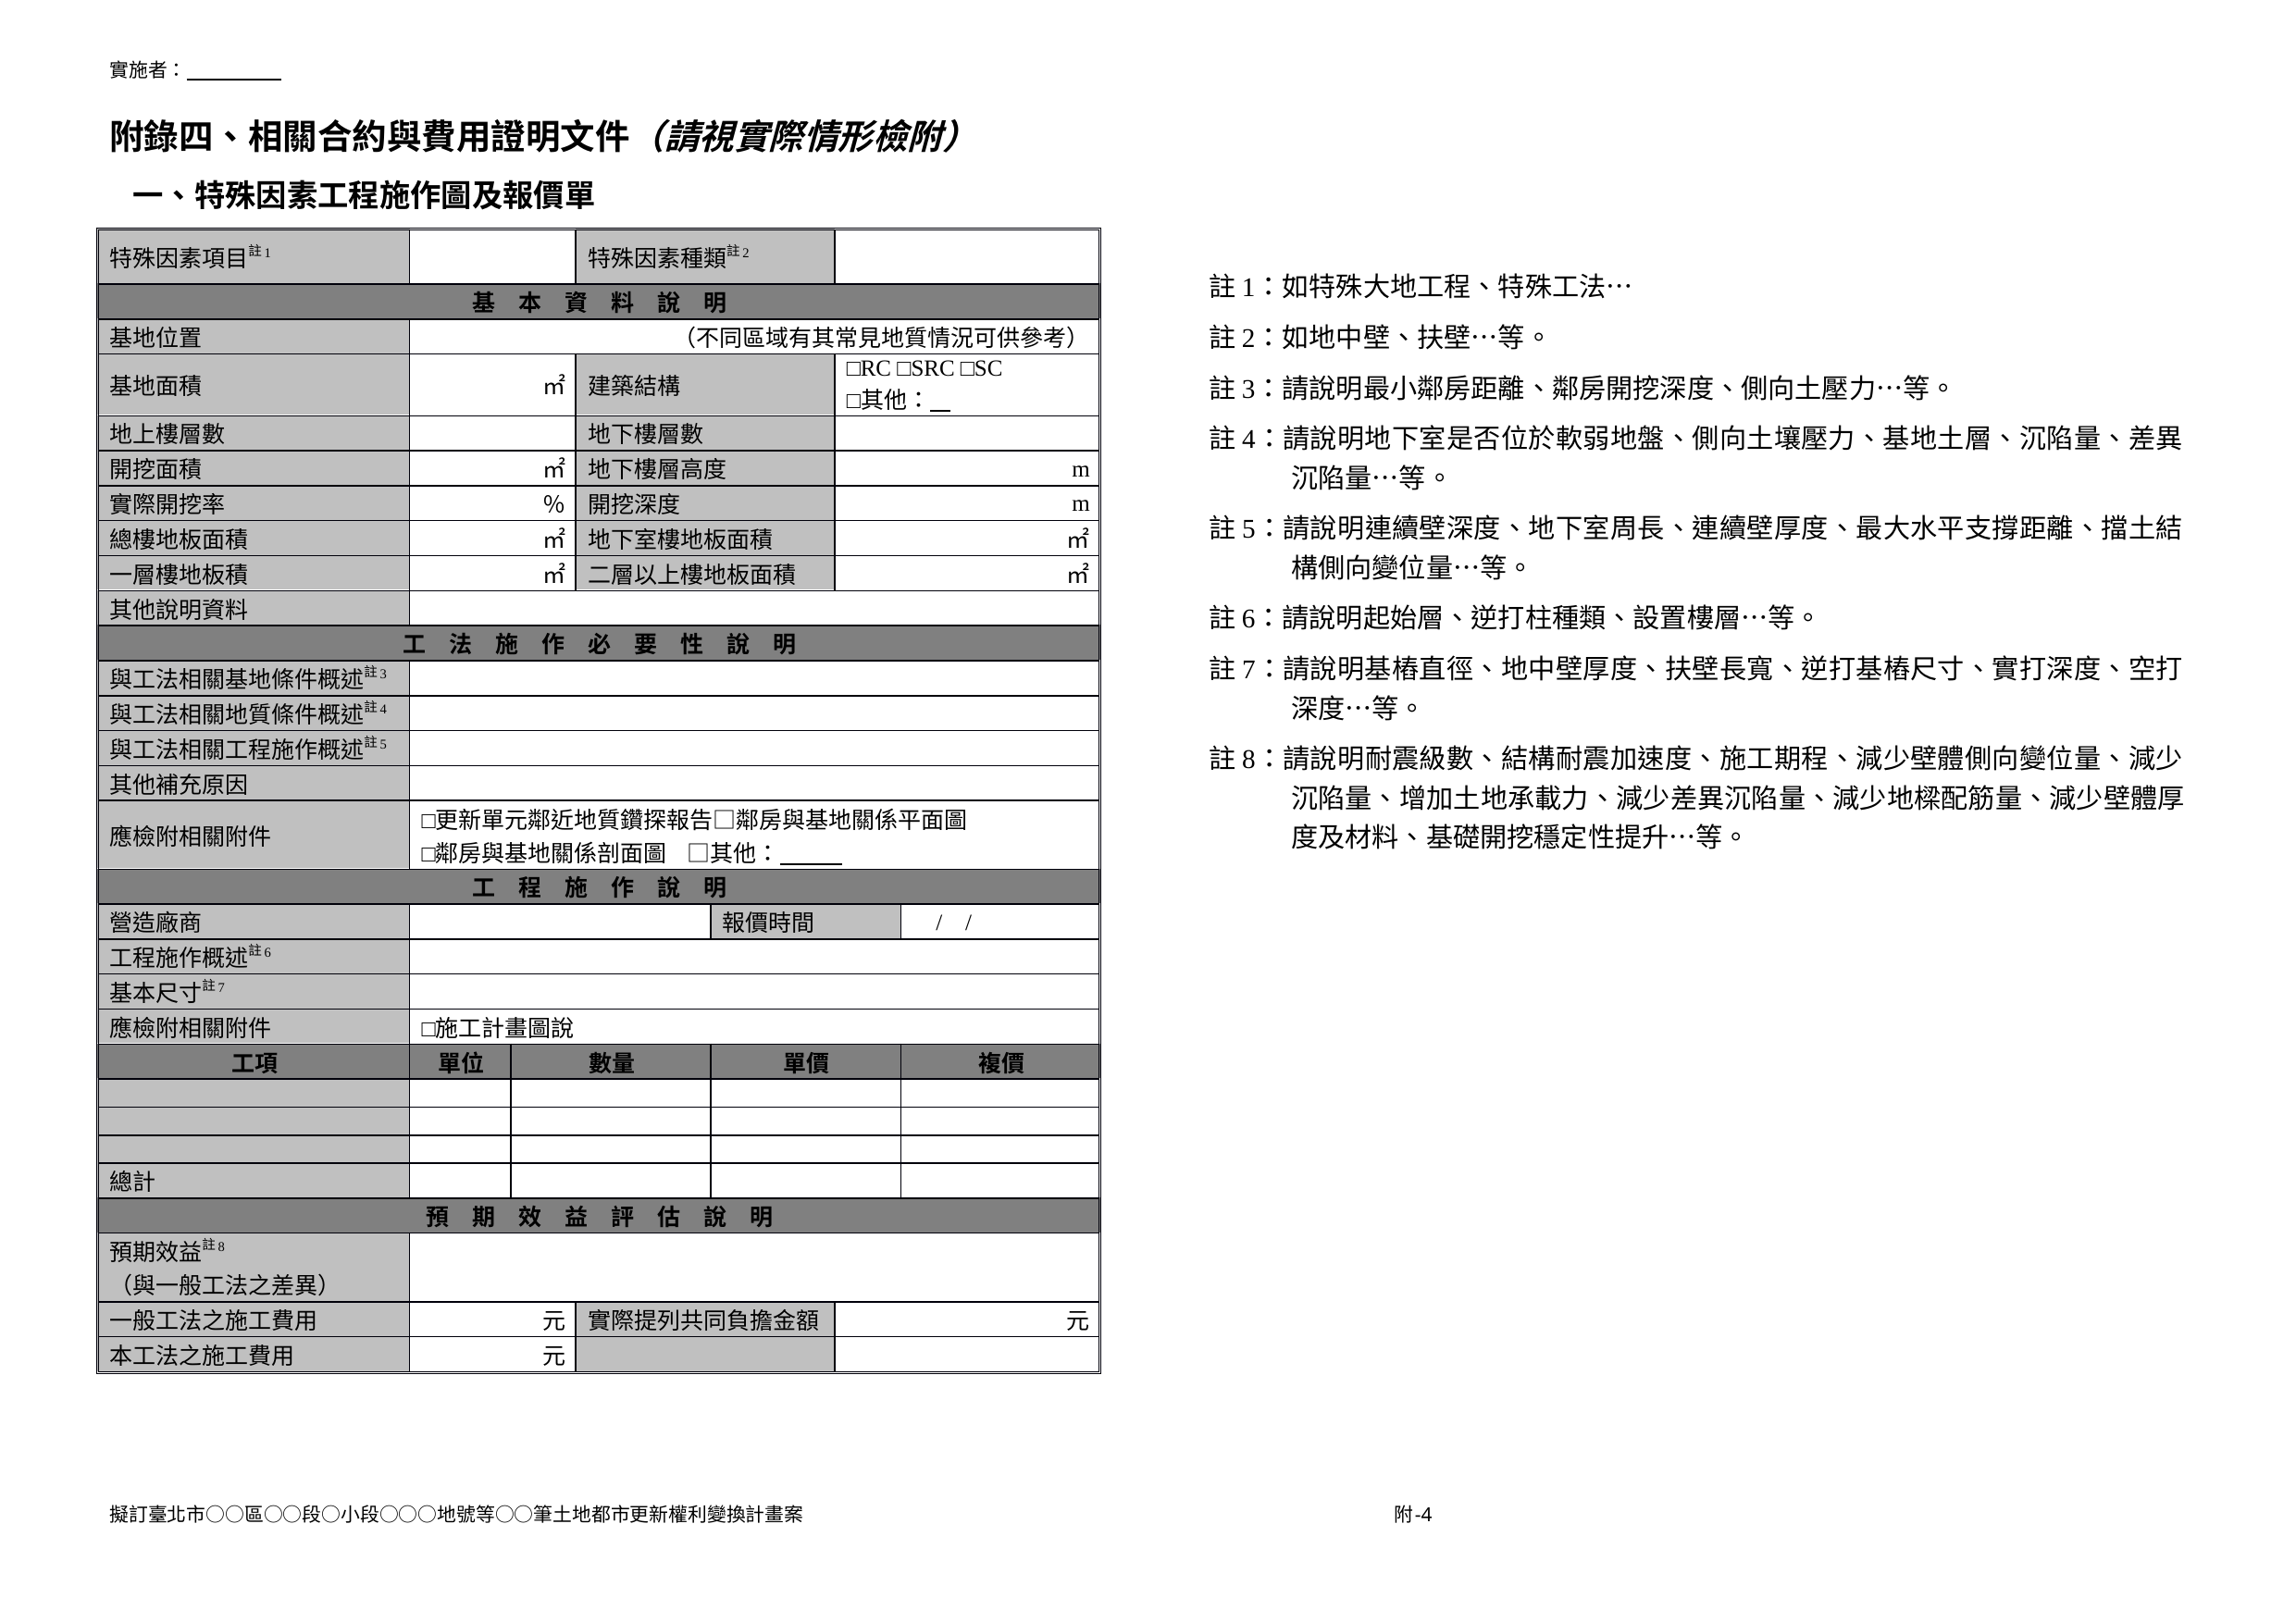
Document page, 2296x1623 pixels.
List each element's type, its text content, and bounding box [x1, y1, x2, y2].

text 註2：如地中壁、扶壁…等。 [1210, 316, 2186, 355]
table_cell ％ [410, 487, 575, 520]
table_cell [410, 905, 710, 938]
table_cell [836, 1337, 1098, 1371]
text 附錄四、相關合約與費用證明文件（請視實際情形檢附） [109, 109, 2186, 159]
table_cell 與工法相關地質條件概述註4 [99, 697, 409, 730]
text 註1：如特殊大地工程、特殊工法… [1210, 266, 2186, 304]
table_cell m [836, 487, 1098, 520]
table_cell ㎡ [410, 452, 575, 485]
table_cell [901, 1164, 1098, 1197]
table_cell 總計 [99, 1164, 409, 1197]
table_cell [901, 1080, 1098, 1107]
table_cell [901, 1108, 1098, 1134]
table_cell [512, 1164, 710, 1197]
table_cell 基地面積 [99, 354, 409, 415]
table_cell [712, 1164, 900, 1197]
table_cell 工 程 施 作 說 明 [99, 870, 1098, 903]
table_cell （不同區域有其常見地質情況可供參考） [410, 320, 1098, 353]
table_cell [512, 1108, 710, 1134]
table_cell 元 [410, 1337, 575, 1371]
table_cell 預期效益註8 （與一般工法之差異） [99, 1233, 409, 1301]
table_cell 一層樓地板積 [99, 556, 409, 589]
table_cell 地下樓層數 [577, 416, 834, 450]
table_cell 其他說明資料 [99, 591, 409, 625]
text 註4：請說明地下室是否位於軟弱地盤、側向土壤壓力、基地土層、沉陷量、差異沉陷量…等。 [1210, 417, 2186, 496]
table_cell [410, 662, 1098, 695]
table_cell / / [901, 905, 1098, 938]
table_cell 實際提列共同負擔金額 [577, 1303, 834, 1336]
table_cell 工程施作概述註6 [99, 940, 409, 973]
table_cell [410, 591, 1098, 625]
text 註8：請說明耐震級數、結構耐震加速度、施工期程、減少壁體側向變位量、減少沉陷量、增加土地承載力、減少差異沉陷量、減少地樑配筋量、減少壁體厚度及材料、基礎開挖穩定性提升…等。 [1210, 737, 2186, 855]
table_cell 元 [410, 1303, 575, 1336]
text 註5：請說明連續壁深度、地下室周長、連續壁厚度、最大水平支撐距離、擋土結構側向變位量…等。 [1210, 507, 2186, 586]
table_cell [836, 416, 1098, 450]
text 註6：請說明起始層、逆打柱種類、設置樓層…等。 [1210, 597, 2186, 636]
table_cell [410, 974, 1098, 1009]
table_cell [712, 1108, 900, 1134]
table_cell [712, 1080, 900, 1107]
table_header [410, 230, 575, 283]
table_cell [410, 1136, 510, 1162]
table_cell 開挖面積 [99, 452, 409, 485]
table_cell [410, 940, 1098, 973]
table_cell □施工計畫圖說 [410, 1010, 1098, 1043]
table_cell 實際開挖率 [99, 487, 409, 520]
table_cell [410, 766, 1098, 799]
table_cell 報價時間 [712, 905, 900, 938]
table_cell 基地位置 [99, 320, 409, 353]
table_header 特殊因素項目註1 [99, 230, 409, 283]
table_cell [410, 1233, 1098, 1301]
table_cell [410, 1108, 510, 1134]
table_cell [410, 416, 575, 450]
table_cell 與工法相關基地條件概述註3 [99, 662, 409, 695]
table_cell [99, 1080, 409, 1107]
table_cell 單價 [712, 1045, 900, 1078]
table_cell 本工法之施工費用 [99, 1337, 409, 1371]
table_cell ㎡ [410, 556, 575, 589]
text 註3：請說明最小鄰房距離、鄰房開挖深度、側向土壓力…等。 [1210, 366, 2186, 405]
table_cell 單位 [410, 1045, 510, 1078]
table_cell 營造廠商 [99, 905, 409, 938]
table_cell 工 法 施 作 必 要 性 說 明 [99, 626, 1098, 660]
table_cell [410, 1080, 510, 1107]
table_cell 開挖深度 [577, 487, 834, 520]
table_cell [99, 1108, 409, 1134]
table_cell ㎡ [410, 354, 575, 415]
table_cell [512, 1080, 710, 1107]
table_cell [410, 1164, 510, 1197]
table_cell ㎡ [410, 521, 575, 555]
table_cell 元 [836, 1303, 1098, 1336]
table_cell 二層以上樓地板面積 [577, 556, 834, 589]
text 註7：請說明基樁直徑、地中壁厚度、扶壁長寬、逆打基樁尺寸、實打深度、空打深度…等。 [1210, 648, 2186, 725]
table_cell 與工法相關工程施作概述註5 [99, 731, 409, 765]
table_cell [410, 731, 1098, 765]
table_cell m [836, 452, 1098, 485]
table_cell [577, 1337, 834, 1371]
table_cell [712, 1136, 900, 1162]
table_cell [901, 1136, 1098, 1162]
table_cell ㎡ [836, 556, 1098, 589]
table_cell 地上樓層數 [99, 416, 409, 450]
table_cell [410, 697, 1098, 730]
table_cell [99, 1136, 409, 1162]
table_cell □RC □SRC □SC □其他： [836, 354, 1098, 415]
text 一、特殊因素工程施作圖及報價單 [132, 171, 1127, 216]
table_cell 應檢附相關附件 [99, 801, 409, 868]
table_cell 基本尺寸註7 [99, 974, 409, 1009]
table_header [836, 230, 1098, 283]
table_cell 地下樓層高度 [577, 452, 834, 485]
table_cell 複價 [901, 1045, 1098, 1078]
table_cell 基 本 資 料 說 明 [99, 285, 1098, 318]
table_cell 應檢附相關附件 [99, 1010, 409, 1043]
table_cell 地下室樓地板面積 [577, 521, 834, 555]
table_cell 預 期 效 益 評 估 說 明 [99, 1199, 1098, 1233]
table_header 特殊因素種類註2 [577, 230, 834, 283]
table_cell 數量 [512, 1045, 710, 1078]
table_cell 工項 [99, 1045, 409, 1078]
table_cell 一般工法之施工費用 [99, 1303, 409, 1336]
table_cell [512, 1136, 710, 1162]
table_cell 其他補充原因 [99, 766, 409, 799]
table_cell □更新單元鄰近地質鑽探報告□鄰房與基地關係平面圖 □鄰房與基地關係剖面圖 □其他： [410, 801, 1098, 868]
table_cell 建築結構 [577, 354, 834, 415]
table_cell 總樓地板面積 [99, 521, 409, 555]
table_cell ㎡ [836, 521, 1098, 555]
